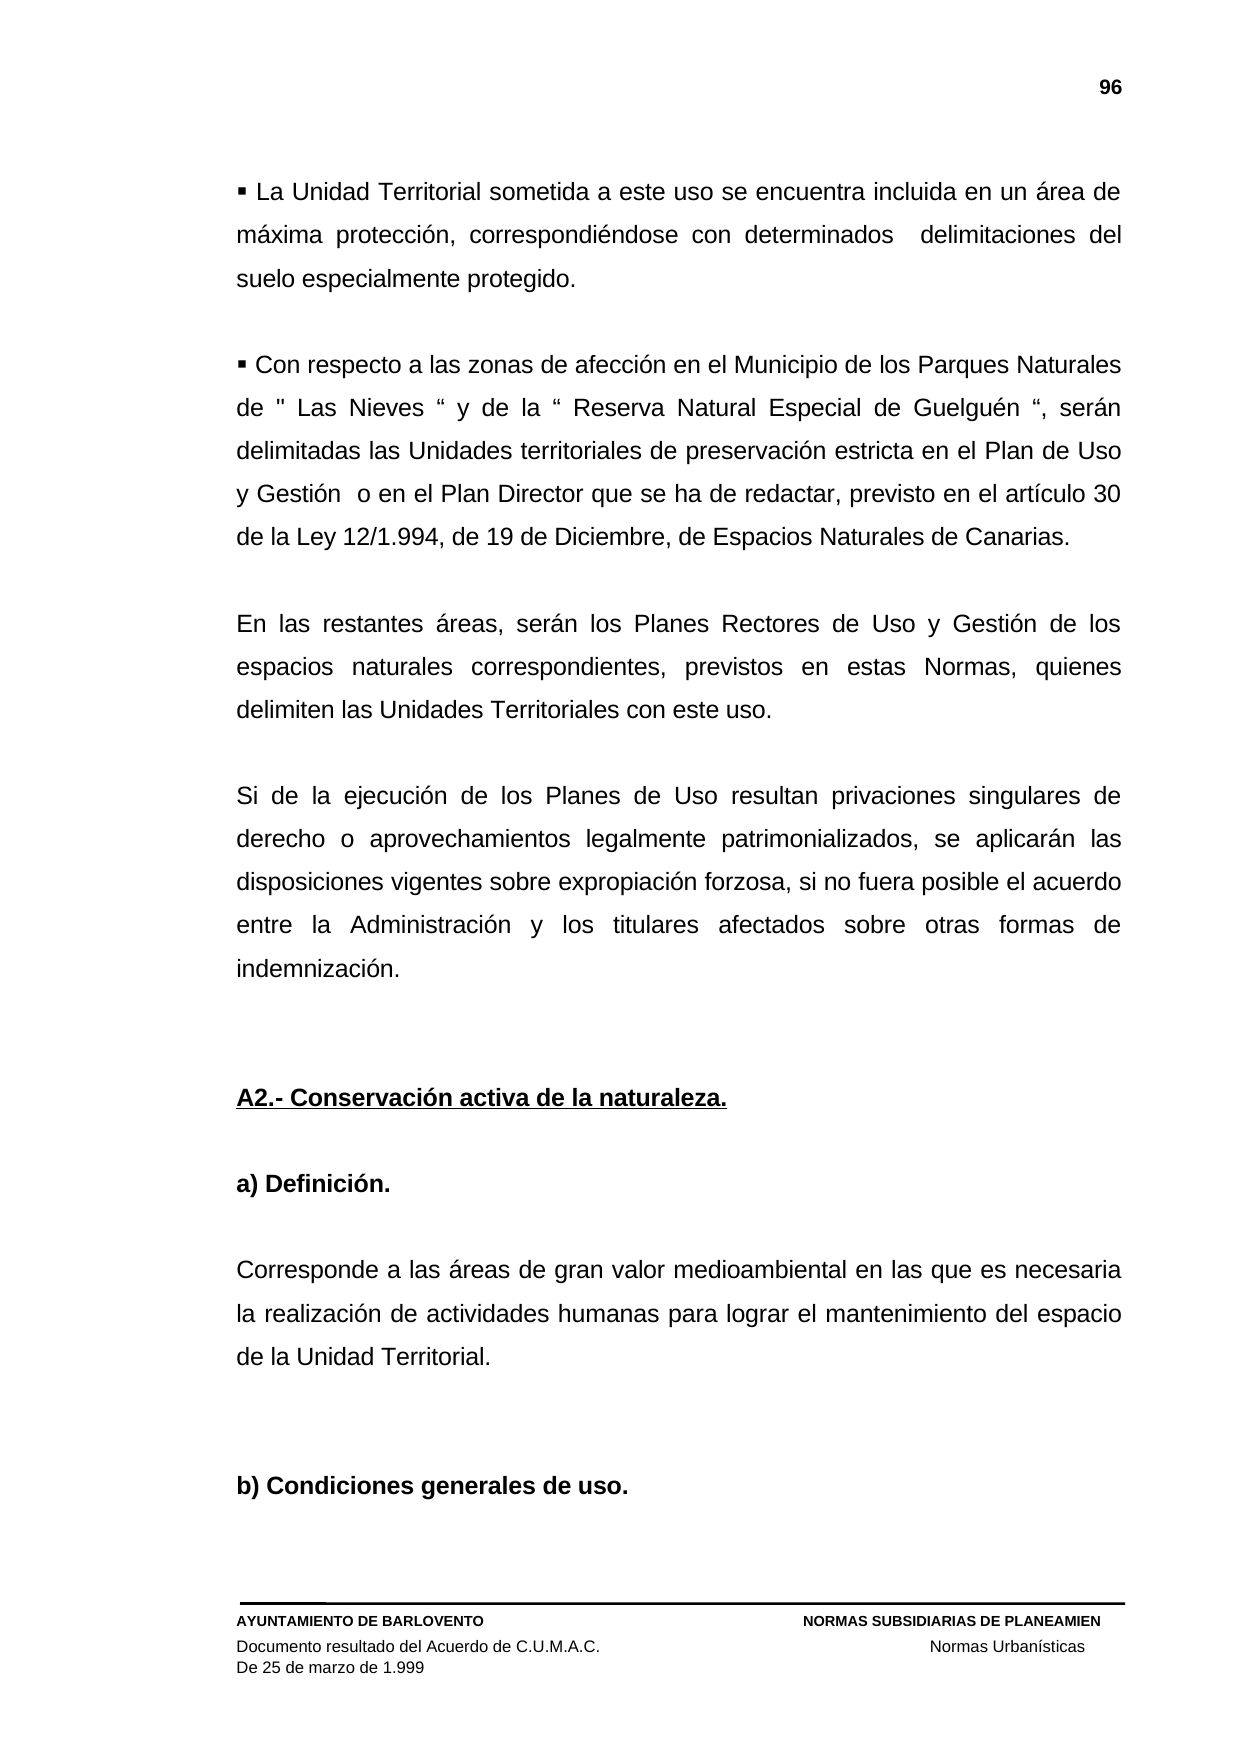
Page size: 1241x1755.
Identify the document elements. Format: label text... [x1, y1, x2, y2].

text En las restantes áreas, serán los Planes Rectores de Uso y Gestión de los espacios naturales correspondientes, previstos en estas Normas, quienes delimiten las Unidades Territoriales con este uso. [236, 609, 1122, 724]
text  Con respecto a las zonas de afección en el Municipio de los Parques Naturales de " Las Nieves “ y de la “ Reserva Natural Especial de Guelguén “, serán delimitadas las Unidades territoriales de preservación estricta en el Plan de Uso y Gestión o en el Plan Director que se ha de redactar, previsto en el artículo 30 de la Ley 12/1.994, de 19 de Diciembre, de Espacios Naturales de Canarias. [236, 350, 1122, 551]
text a) Definición. [236, 1169, 1122, 1198]
text b) Condiciones generales de uso. [236, 1471, 1122, 1500]
text Corresponde a las áreas de gran valor medioambiental en las que es necesaria la realización de actividades humanas para lograr el mantenimiento del espacio de la Unidad Territorial. [236, 1256, 1122, 1371]
text Si de la ejecución de los Planes de Uso resultan privaciones singulares de derecho o aprovechamientos legalmente patrimonializados, se aplicarán las disposiciones vigentes sobre expropiación forzosa, si no fuera posible el acuerdo entre la Administración y los titulares afectados sobre otras formas de indemnización. [236, 781, 1122, 982]
text A2.‑ Conservación activa de la naturaleza. [236, 1083, 1122, 1112]
text  La Unidad Territorial sometida a este uso se encuentra incluida en un área de máxima protección, correspondiéndose con determinados delimitaciones del suelo especialmente protegido. [236, 177, 1122, 292]
